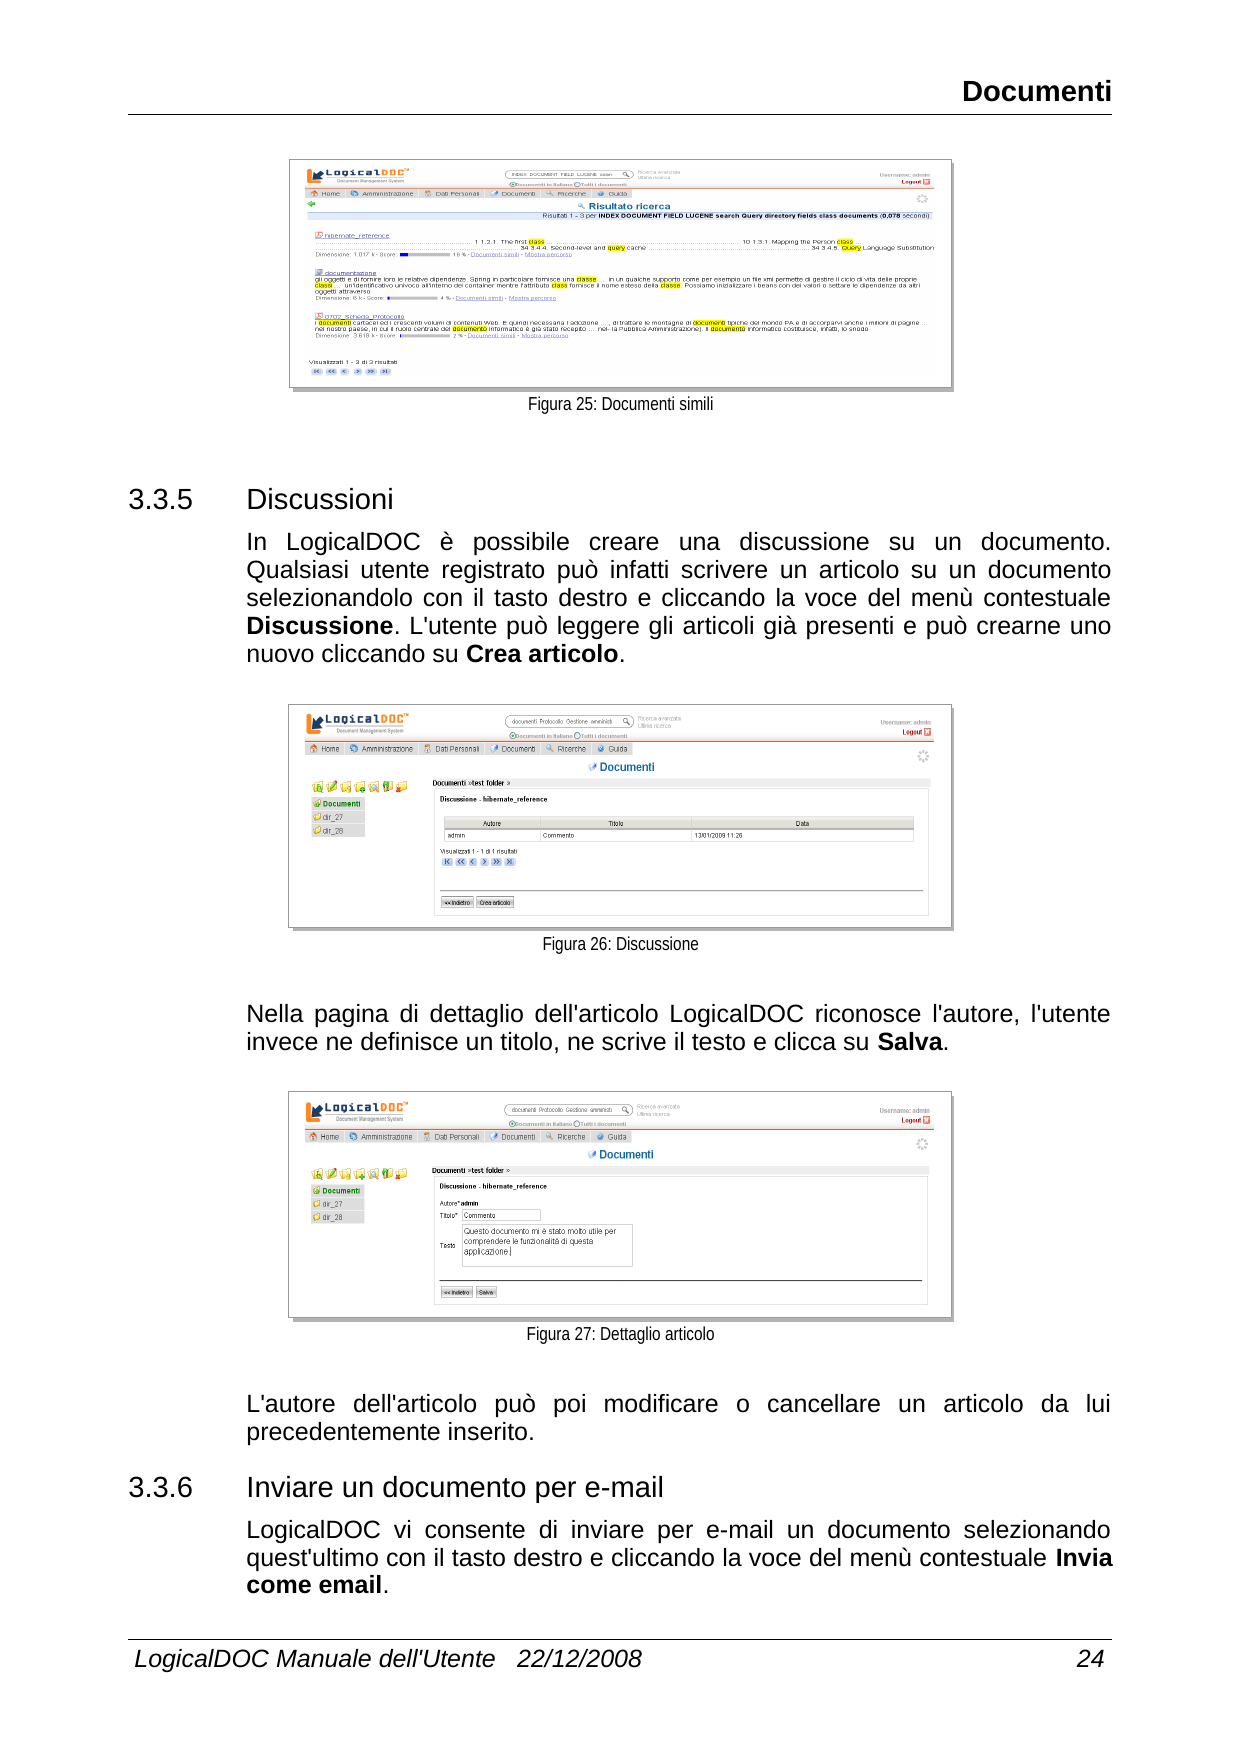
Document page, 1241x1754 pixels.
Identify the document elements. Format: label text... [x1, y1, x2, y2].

text Nella pagina di dettaglio dell'articolo LogicalDOC riconosce l'autore, l'utente invece ne definisce un titolo, ne scrive il testo e clicca su Salva. [246, 999, 1112, 1055]
subtitle Inviare un documento per e-mail [128, 1471, 1112, 1503]
picture [305, 712, 934, 918]
text Figura 26: Discussione [288, 928, 952, 954]
picture [305, 1100, 934, 1308]
subtitle Discussioni [128, 483, 1112, 516]
text In LogicalDOC è possibile creare una discussione su un documento. Qualsiasi utente registrato può infatti scrivere un articolo su un documento selezionandolo con il tasto destro e cliccando la voce del menù contestuale Discussione. L'utente può leggere gli articoli già presenti e può crearne uno nuovo cliccando su Crea articolo. [246, 528, 1112, 668]
text Figura 25: Documenti simili [288, 387, 953, 414]
text LogicalDOC vi consente di inviare per e-mail un documento selezionando quest'ultimo con il tasto destro e cliccando la voce del menù contestuale Invia come email. [246, 1516, 1112, 1599]
picture [305, 167, 935, 378]
text Figura 27: Dettaglio articolo [288, 1318, 952, 1344]
text L'autore dell'articolo può poi modificare o cancellare un articolo da lui precedentemente inserito. [246, 1390, 1112, 1446]
